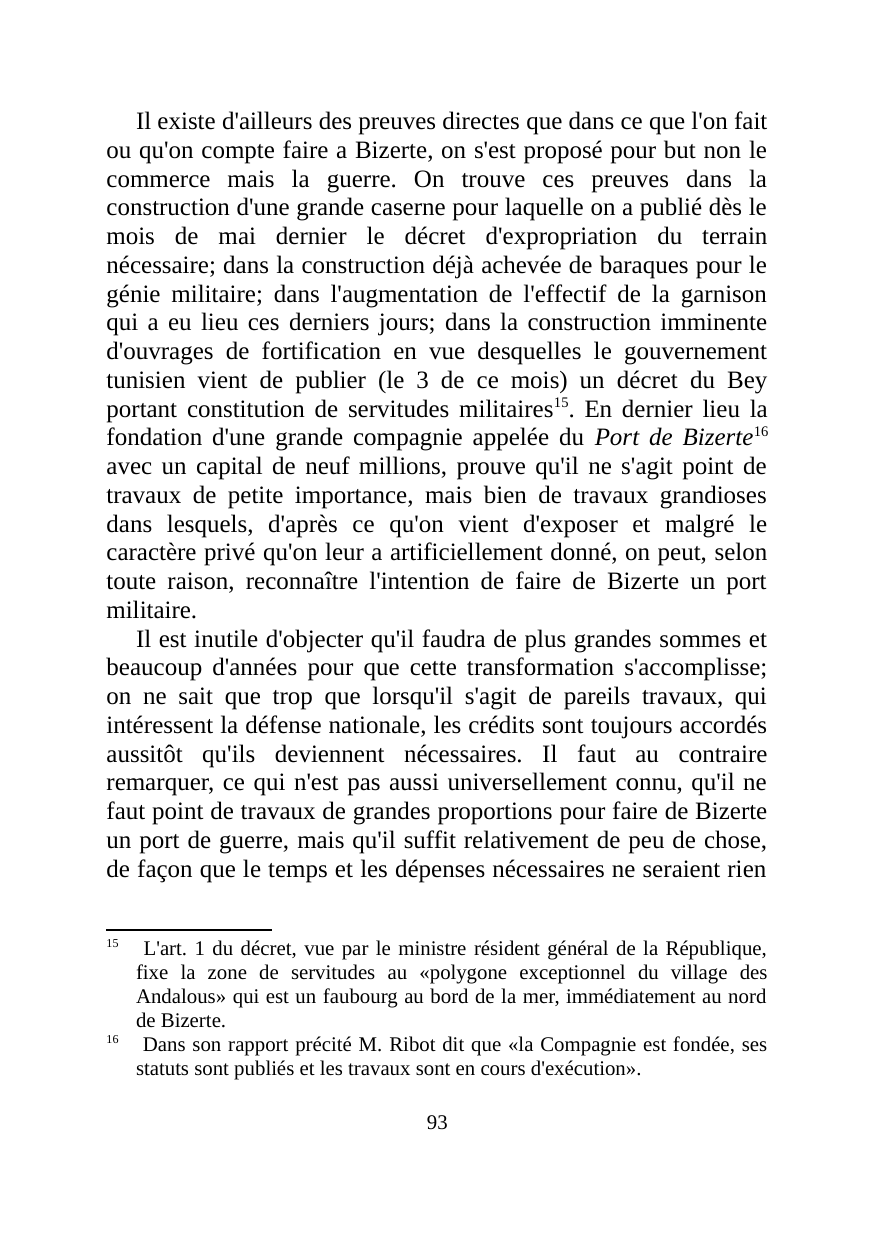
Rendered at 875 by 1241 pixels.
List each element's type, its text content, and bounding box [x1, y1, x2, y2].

text L'art. 1 du décret, vue par le ministre résident général de la République, fixe la zone de servitudes au «polygone exceptionnel du village des Andalous» qui est un faubourg au bord de la mer, immédiatement au nord de Bizerte. [106, 936, 768, 1032]
text Il est inutile d'objecter qu'il faudra de plus grandes sommes et beaucoup d'années pour que cette transformation s'accomplisse; on ne sait que trop que lorsqu'il s'agit de pareils travaux, qui intéressent la défense nationale, les crédits sont toujours accordés aussitôt qu'ils deviennent nécessaires. Il faut au contraire remarquer, ce qui n'est pas aussi universellement connu, qu'il ne faut point de travaux de grandes proportions pour faire de Bizerte un port de guerre, mais qu'il suffit relativement de peu de chose, de façon que le temps et les dépenses nécessaires ne seraient rien [106, 624, 768, 882]
text Dans son rapport précité M. Ribot dit que «la Compagnie est fondée, ses statuts sont publiés et les travaux sont en cours d'exécution». [106, 1032, 768, 1080]
text Il existe d'ailleurs des preuves directes que dans ce que l'on fait ou qu'on compte faire a Bizerte, on s'est proposé pour but non le commerce mais la guerre. On trouve ces preuves dans la construction d'une grande caserne pour laquelle on a publié dès le mois de mai dernier le décret d'expropriation du terrain nécessaire; dans la construction déjà achevée de baraques pour le génie militaire; dans l'augmentation de l'effectif de la garnison qui a eu lieu ces derniers jours; dans la construction imminente d'ouvrages de fortification en vue desquelles le gouvernement tunisien vient de publier (le 3 de ce mois) un décret du Bey portant constitution de servitudes militaires. En dernier lieu la fondation d'une grande compagnie appelée du Port de Bizerte avec un capital de neuf millions, prouve qu'il ne s'agit point de travaux de petite importance, mais bien de travaux grandioses dans lesquels, d'après ce qu'on vient d'exposer et malgré le caractère privé qu'on leur a artificiellement donné, on peut, selon toute raison, reconnaître l'intention de faire de Bizerte un port militaire. [106, 106, 768, 624]
